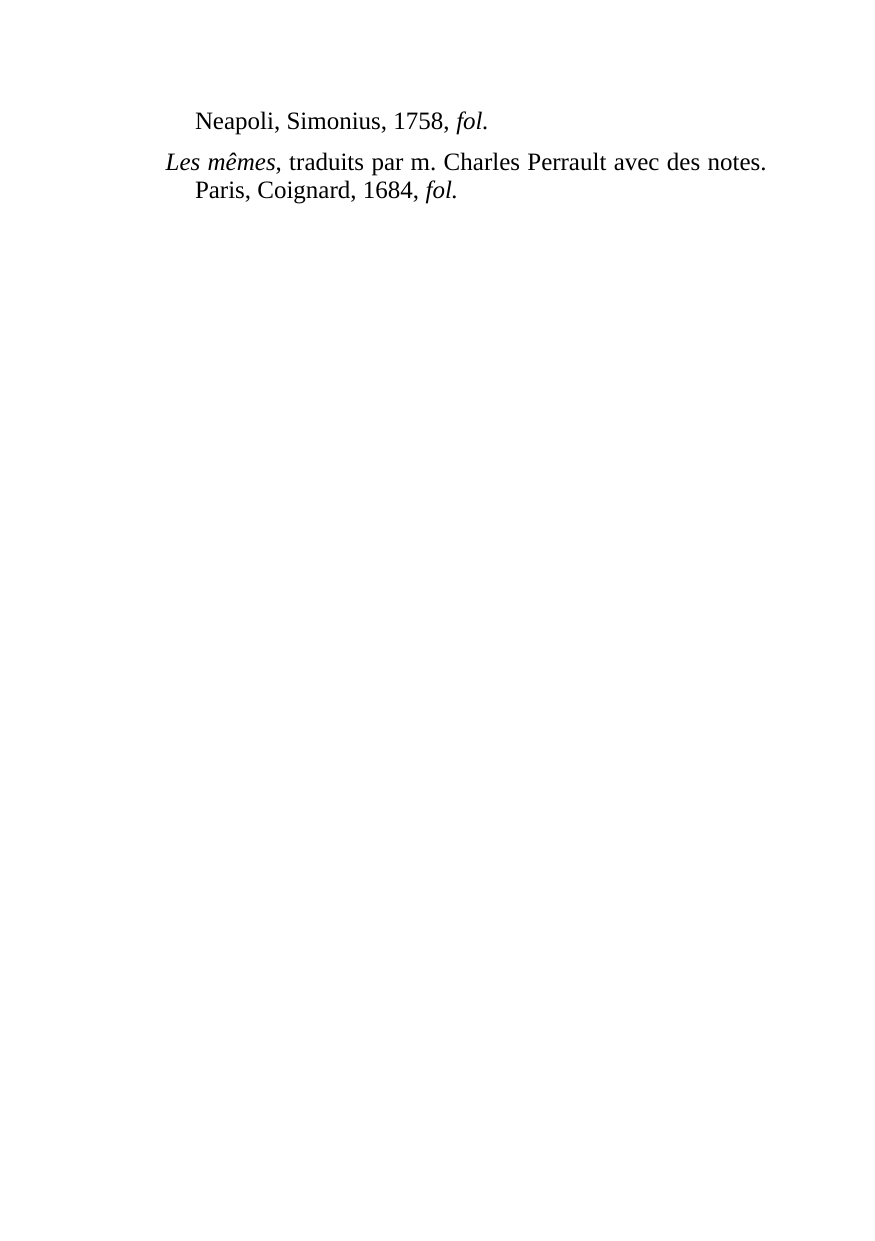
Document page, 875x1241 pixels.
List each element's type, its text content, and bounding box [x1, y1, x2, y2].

text Les mêmes, traduits par m. Charles Perrault avec des notes. Paris, Coignard, 1684, fol. [165, 147, 768, 204]
text Neapoli, Simonius, 1758, fol. [165, 106, 768, 135]
